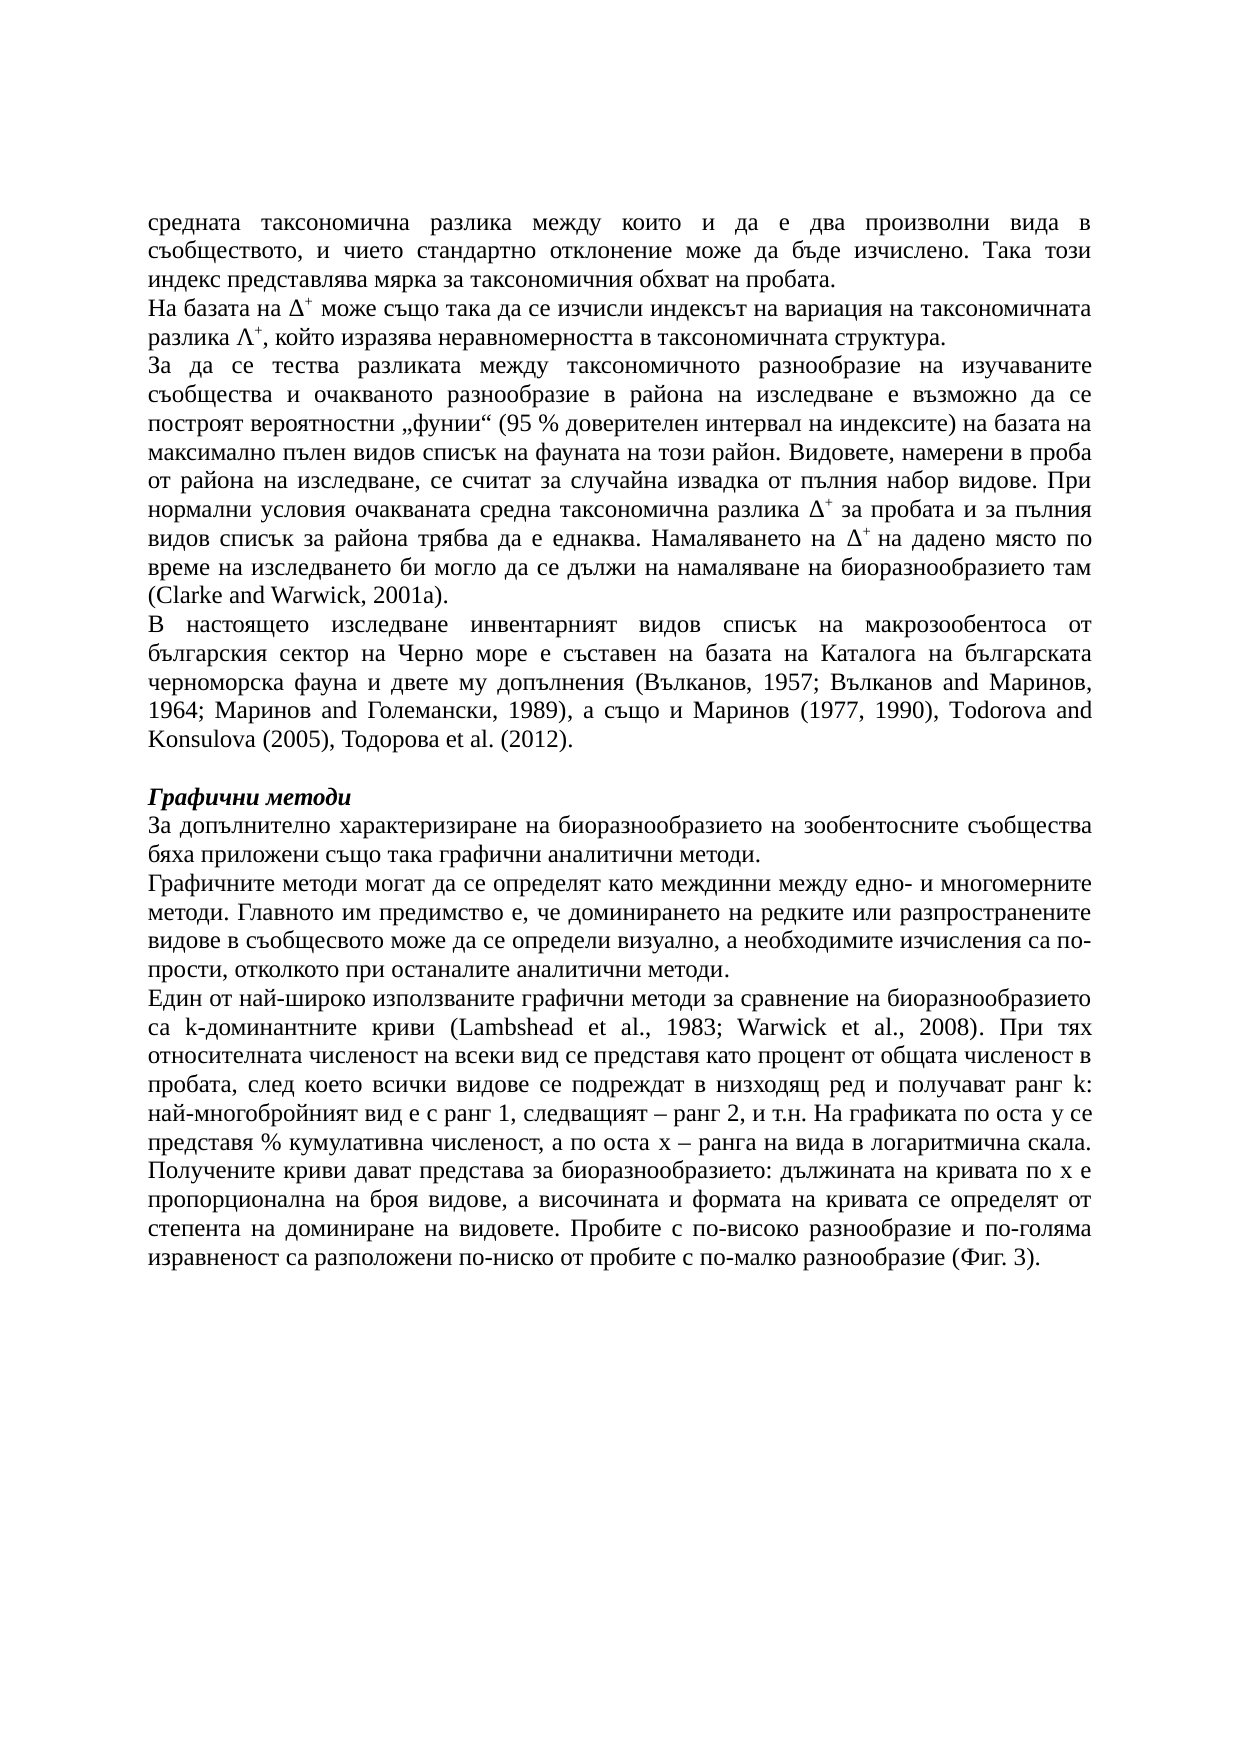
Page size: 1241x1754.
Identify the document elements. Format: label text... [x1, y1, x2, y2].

text Един от най-широко използваните графични методи за сравнение на биоразнообразието са k-доминантните криви (Lambshead et al., 1983; Warwick et al., 2008). При тях относителната численост на всеки вид се представя като процент от общата численост в пробата, след което всички видове се подреждат в низходящ ред и получават ранг k: най-многобройният вид е с ранг 1, следващият – ранг 2, и т.н. На графиката по оста y се представя % кумулативна численост, а по оста x – ранга на вида в логаритмична скала. Получените криви дават представа за биоразнообразието: дължината на кривата по х е пропорционална на броя видове, а височината и формата на кривата се определят от степента на доминиране на видовете. Пробите с по-високо разнообразие и по-голяма изравненост са разположени по-ниско от пробите с по-малко разнообразие (Фиг. 3). [148, 983, 1093, 1270]
text Графични методи [148, 782, 1093, 810]
text За допълнително характеризиране на биоразнообразието на зообентосните съобщества бяха приложени също така графични аналитични методи. [148, 810, 1093, 868]
text За да се тества разликата между таксономичното разнообразие на изучаваните съобщества и очакваното разнообразие в района на изследване е възможно да се построят вероятностни „фунии“ (95 % доверителен интервал на индексите) на базата на максимално пълен видов списък на фауната на този район. Видовете, намерени в проба от района на изследване, се считат за случайна извадка от пълния набор видове. При нормални условия очакваната средна таксономична разлика Δ+ за пробата и за пълния видов списък за района трябва да е еднаква. Намаляването на Δ+ на дадено място по време на изследването би могло да се дължи на намаляване на биоразнообразието там (Clarke and Warwick, 2001a). [148, 350, 1093, 609]
text На базата на Δ+ може също така да се изчисли индексът на вариация на таксономичната разлика Λ+, който изразява неравномерността в таксономичната структура. [148, 293, 1093, 350]
text Графичните методи могат да се определят като междинни между едно- и многомерните методи. Главното им предимство е, че доминирането на редките или разпространените видове в съобщесвото може да се определи визуално, а необходимите изчисления са по-прости, отколкото при останалите аналитични методи. [148, 868, 1093, 983]
text средната таксономична разлика между които и да е два произволни вида в съобществото, и чието стандартно отклонение може да бъде изчислено. Така този индекс представлява мярка за таксономичния обхват на пробата. [148, 207, 1093, 293]
text В настоящето изследване инвентарният видов списък на макрозообентоса от българския сектор на Черно море е съставен на базата на Каталога на българската черноморска фауна и двете му допълнения (Вълканов, 1957; Вълканов and Маринов, 1964; Маринов and Големански, 1989), а също и Маринов (1977, 1990), Todorova and Konsulova (2005), Тодорова et al. (2012). [148, 609, 1093, 753]
